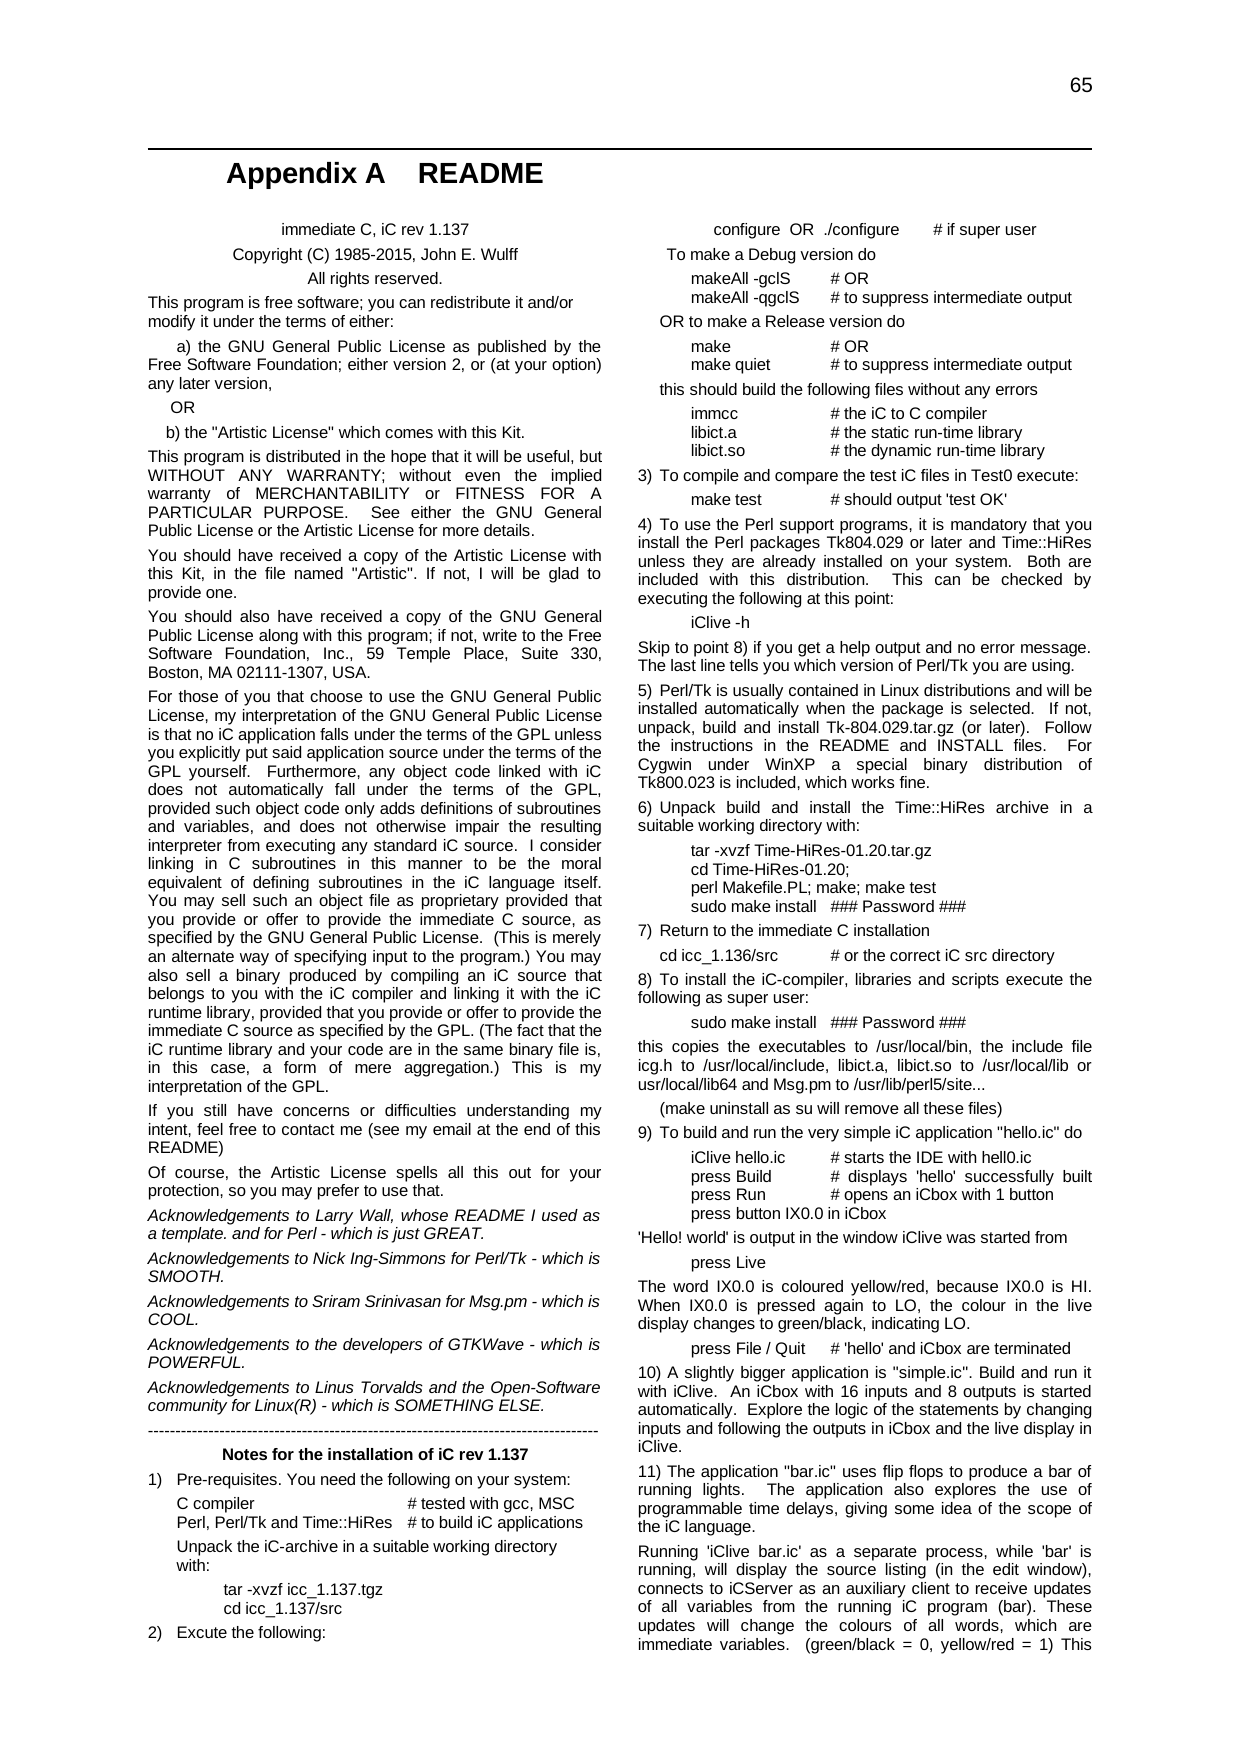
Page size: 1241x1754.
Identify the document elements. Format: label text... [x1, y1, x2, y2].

text Acknowledgements to Nick Ing-Simmons for Perl/Tk - which is SMOOTH. [148, 1249, 602, 1286]
text Acknowledgements to Sriram Srinivasan for Msg.pm - which is COOL. [148, 1292, 602, 1329]
text To make a Debug version do [638, 245, 1092, 263]
subtitle Appendix A README [148, 150, 1092, 197]
text Acknowledgements to the developers of GTKWave - which is POWERFUL. [148, 1335, 602, 1372]
text Notes for the installation of iC rev 1.137 [148, 1446, 602, 1464]
text make test # should output 'test OK' [638, 491, 1092, 509]
text Of course, the Artistic License spells all this out for your protection, so you may prefer to use that. [148, 1163, 602, 1200]
text cd icc_1.136/src # or the correct iC src directory [638, 946, 1092, 964]
text 6) Unpack build and install the Time::HiRes archive in a suitable working directory with: [638, 798, 1092, 835]
text 4) To use the Perl support programs, it is mandatory that you install the Perl packages Tk804.029 or later and Time::HiRes unless they are already installed on your system. Both are included with this distribution. This can be checked by executing the following at this point: [638, 515, 1092, 608]
text immcc # the iC to C compiler libict.a # the static run-time library libict.so # the dynamic run-time library [638, 404, 1092, 460]
text Acknowledgements to Larry Wall, whose README I used as a template. and for Perl - which is just GREAT. [148, 1206, 602, 1243]
text tar -xvzf icc_1.137.tgz cd icc_1.137/src [148, 1581, 602, 1618]
text This program is free software; you can redistribute it and/or modify it under the terms of either: [148, 294, 602, 331]
text 11) The application "bar.ic" uses flip flops to produce a bar of running lights. The application also explores the use of programmable time delays, giving some idea of the scope of the iC language. [638, 1462, 1092, 1536]
text make # OR make quiet # to suppress intermediate output [638, 337, 1092, 374]
text All rights reserved. [148, 269, 602, 288]
text iClive -h [638, 614, 1092, 632]
text press File / Quit # 'hello' and iCbox are terminated [638, 1339, 1092, 1358]
text 9) To build and run the very simple iC application "hello.ic" do [638, 1124, 1092, 1142]
text iClive hello.ic # starts the IDE with hell0.ic press Build # displays 'hello' successfully built press Run # opens an iCbox with 1 button press button IX0.0 in iCbox [638, 1148, 1092, 1223]
text 5) Perl/Tk is usually contained in Linux distributions and will be installed automatically when the package is selected. If not, unpack, build and install Tk-804.029.tar.gz (or later). Follow the instructions in the README and INSTALL files. For Cygwin under WinXP a special binary distribution of Tk800.023 is included, which works fine. [638, 681, 1092, 792]
text immediate C, iC rev 1.137 [148, 221, 602, 239]
text ---------------------------------------------------------------------------------- [148, 1421, 602, 1440]
text C compiler # tested with gcc, MSC Perl, Perl/Tk and Time::HiRes # to build iC applications [148, 1495, 602, 1532]
text (make uninstall as su will remove all these files) [638, 1099, 1092, 1118]
text OR to make a Release version do [638, 312, 1092, 331]
text Running 'iClive bar.ic' as a separate process, while 'bar' is running, will display the source listing (in the edit window), connects to iCServer as an auxiliary client to receive updates of all variables from the running iC program (bar). These updates will change the colours of all words, which are immediate variables. (green/black = 0, yellow/red = 1) This [638, 1542, 1092, 1653]
text Unpack the iC-archive in a suitable working directory with: [148, 1538, 602, 1575]
text 3) To compile and compare the test iC files in Test0 execute: [638, 466, 1092, 484]
text The word IX0.0 is coloured yellow/red, because IX0.0 is HI. When IX0.0 is pressed again to LO, the colour in the live display changes to green/black, indicating LO. [638, 1277, 1092, 1333]
text tar -xvzf Time-HiRes-01.20.tar.gz cd Time-HiRes-01.20; perl Makefile.PL; make; make test sudo make install ### Password ### [638, 841, 1092, 916]
text configure OR ./configure # if super user [638, 221, 1092, 239]
text makeAll -gclS # OR makeAll -qgclS # to suppress intermediate output [638, 269, 1092, 307]
text Copyright (C) 1985-2015, John E. Wulff [148, 245, 602, 263]
text sudo make install ### Password ### [638, 1013, 1092, 1032]
text this copies the executables to /usr/local/bin, the include file icg.h to /usr/local/include, libict.a, libict.so to /usr/local/lib or usr/local/lib64 and Msg.pm to /usr/lib/perl5/site... [638, 1038, 1092, 1093]
text 8) To install the iC-compiler, libraries and scripts execute the following as super user: [638, 970, 1092, 1007]
text This program is distributed in the hope that it will be useful, but WITHOUT ANY WARRANTY; without even the implied warranty of MERCHANTABILITY or FITNESS FOR A PARTICULAR PURPOSE. See either the GNU General Public License or the Artistic License for more details. [148, 447, 602, 540]
text For those of you that choose to use the GNU General Public License, my interpretation of the GNU General Public License is that no iC application falls under the terms of the GPL unless you explicitly put said application source under the terms of the GPL yourself. Furthermore, any object code linked with iC does not automatically fall under the terms of the GPL, provided such object code only adds definitions of subroutines and variables, and does not otherwise impair the resulting interpreter from executing any standard iC source. I consider linking in C subroutines in this manner to be the moral equivalent of defining subroutines in the iC language itself. You may sell such an object file as proprietary provided that you provide or offer to provide the immediate C source, as specified by the GNU General Public License. (This is merely an alternate way of specifying input to the program.) You may also sell a binary produced by compiling an iC source that belongs to you with the iC compiler and linking it with the iC runtime library, provided that you provide or offer to provide the immediate C source as specified by the GPL. (The fact that the iC runtime library and your code are in the same binary file is, in this case, a form of mere aggregation.) This is my interpretation of the GPL. [148, 688, 602, 1096]
text You should have received a copy of the Artistic License with this Kit, in the file named "Artistic". If not, I will be glad to provide one. [148, 546, 602, 602]
text a) the GNU General Public License as published by the Free Software Foundation; either version 2, or (at your option) any later version, [148, 337, 602, 393]
text OR [148, 398, 602, 417]
text press Live [638, 1253, 1092, 1272]
text 10) A slightly bigger application is "simple.ic". Build and run it with iClive. An iCbox with 16 inputs and 8 outputs is started automatically. Explore the logic of the statements by changing inputs and following the outputs in iCbox and the live display in iClive. [638, 1363, 1092, 1456]
text If you still have concerns or difficulties understanding my intent, feel free to contact me (see my email at the end of this README) [148, 1102, 602, 1157]
text You should also have received a copy of the GNU General Public License along with this program; if not, write to the Free Software Foundation, Inc., 59 Temple Place, Suite 330, Boston, MA 02111-1307, USA. [148, 608, 602, 682]
text 1) Pre-requisites. You need the following on your system: [148, 1470, 602, 1489]
text Skip to point 8) if you get a help output and no error message. The last line tells you which version of Perl/Tk you are using. [638, 638, 1092, 675]
text 2) Excute the following: [148, 1624, 602, 1642]
text this should build the following files without any errors [638, 380, 1092, 398]
text Acknowledgements to Linus Torvalds and the Open-Software community for Linux(R) - which is SOMETHING ELSE. [148, 1378, 602, 1415]
text 'Hello! world' is output in the window iClive was started from [638, 1228, 1092, 1247]
text 7) Return to the immediate C installation [638, 921, 1092, 940]
text b) the "Artistic License" which comes with this Kit. [148, 423, 602, 442]
